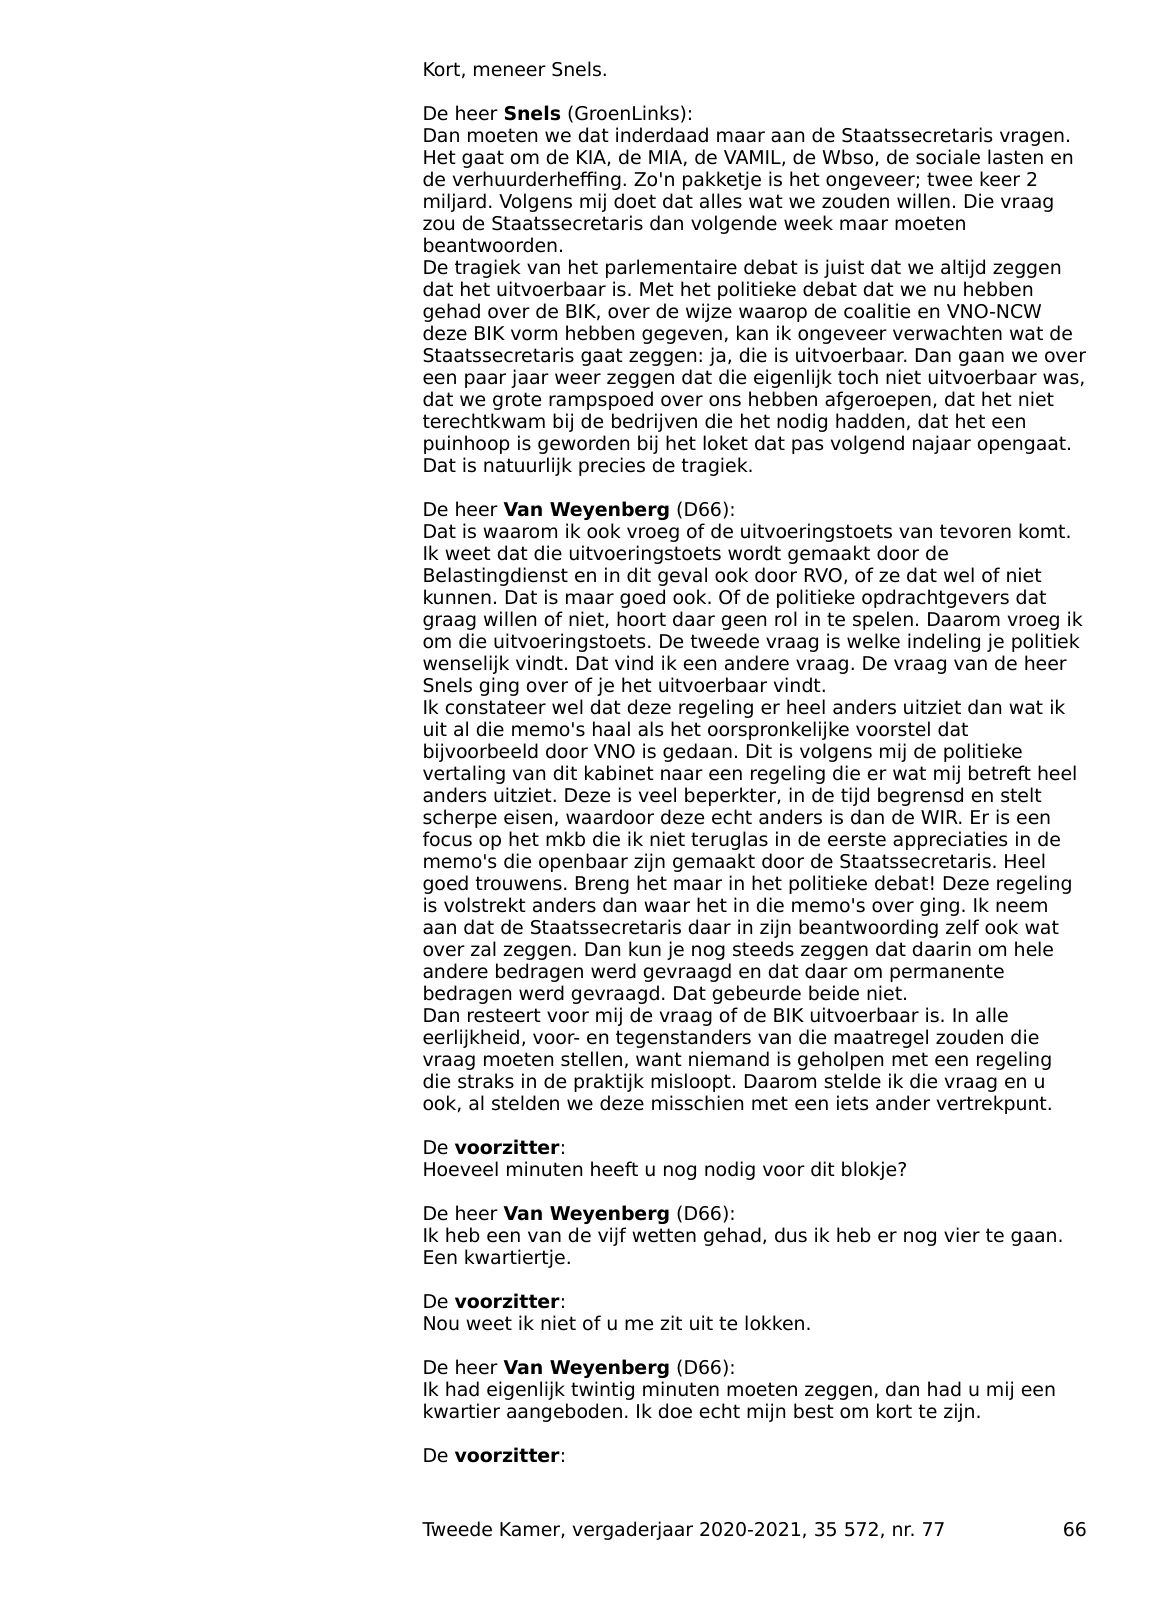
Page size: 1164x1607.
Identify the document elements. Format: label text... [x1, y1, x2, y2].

text Dan resteert voor mij de vraag of de BIK uitvoerbaar is. In alle eerlijkheid, voor- en tegenstanders van die maatregel zouden die vraag moeten stellen, want niemand is geholpen met een regeling die straks in de praktijk misloopt. Daarom stelde ik die vraag en u ook, al stelden we deze misschien met een iets ander vertrekpunt. [422, 1004, 1087, 1114]
text De heer Van Weyenberg (D66): [422, 1203, 1087, 1225]
text Ik heb een van de vijf wetten gehad, dus ik heb er nog vier te gaan. Een kwartiertje. [422, 1225, 1087, 1269]
text Hoeveel minuten heeft u nog nodig voor dit blokje? [422, 1159, 1087, 1181]
text De heer Snels (GroenLinks): [422, 103, 1087, 125]
text De voorzitter: [422, 1445, 1087, 1467]
text Ik had eigenlijk twintig minuten moeten zeggen, dan had u mij een kwartier aangeboden. Ik doe echt mijn best om kort te zijn. [422, 1379, 1087, 1423]
text Dat is waarom ik ook vroeg of de uitvoeringstoets van tevoren komt. Ik weet dat die uitvoeringstoets wordt gemaakt door de Belastingdienst en in dit geval ook door RVO, of ze dat wel of niet kunnen. Dat is maar goed ook. Of de politieke opdrachtgevers dat graag willen of niet, hoort daar geen rol in te spelen. Daarom vroeg ik om die uitvoeringstoets. De tweede vraag is welke indeling je politiek wenselijk vindt. Dat vind ik een andere vraag. De vraag van de heer Snels ging over of je het uitvoerbaar vindt. [422, 521, 1087, 697]
text Kort, meneer Snels. [422, 59, 1087, 81]
text De heer Van Weyenberg (D66): [422, 1357, 1087, 1379]
text Ik constateer wel dat deze regeling er heel anders uitziet dan wat ik uit al die memo's haal als het oorspronkelijke voorstel dat bijvoorbeeld door VNO is gedaan. Dit is volgens mij de politieke vertaling van dit kabinet naar een regeling die er wat mij betreft heel anders uitziet. Deze is veel beperkter, in de tijd begrensd en stelt scherpe eisen, waardoor deze echt anders is dan de WIR. Er is een focus op het mkb die ik niet teruglas in de eerste appreciaties in de memo's die openbaar zijn gemaakt door de Staatssecretaris. Heel goed trouwens. Breng het maar in het politieke debat! Deze regeling is volstrekt anders dan waar het in die memo's over ging. Ik neem aan dat de Staatssecretaris daar in zijn beantwoording zelf ook wat over zal zeggen. Dan kun je nog steeds zeggen dat daarin om hele andere bedragen werd gevraagd en dat daar om permanente bedragen werd gevraagd. Dat gebeurde beide niet. [422, 697, 1087, 1004]
text Dan moeten we dat inderdaad maar aan de Staatssecretaris vragen. Het gaat om de KIA, de MIA, de VAMIL, de Wbso, de sociale lasten en de verhuurderheffing. Zo'n pakketje is het ongeveer; twee keer 2 miljard. Volgens mij doet dat alles wat we zouden willen. Die vraag zou de Staatssecretaris dan volgende week maar moeten beantwoorden. [422, 125, 1087, 257]
text De heer Van Weyenberg (D66): [422, 499, 1087, 521]
text De tragiek van het parlementaire debat is juist dat we altijd zeggen dat het uitvoerbaar is. Met het politieke debat dat we nu hebben gehad over de BIK, over de wijze waarop de coalitie en VNO-NCW deze BIK vorm hebben gegeven, kan ik ongeveer verwachten wat de Staatssecretaris gaat zeggen: ja, die is uitvoerbaar. Dan gaan we over een paar jaar weer zeggen dat die eigenlijk toch niet uitvoerbaar was, dat we grote rampspoed over ons hebben afgeroepen, dat het niet terechtkwam bij de bedrijven die het nodig hadden, dat het een puinhoop is geworden bij het loket dat pas volgend najaar opengaat. Dat is natuurlijk precies de tragiek. [422, 257, 1087, 477]
text De voorzitter: [422, 1291, 1087, 1313]
text Nou weet ik niet of u me zit uit te lokken. [422, 1313, 1087, 1335]
text De voorzitter: [422, 1137, 1087, 1159]
